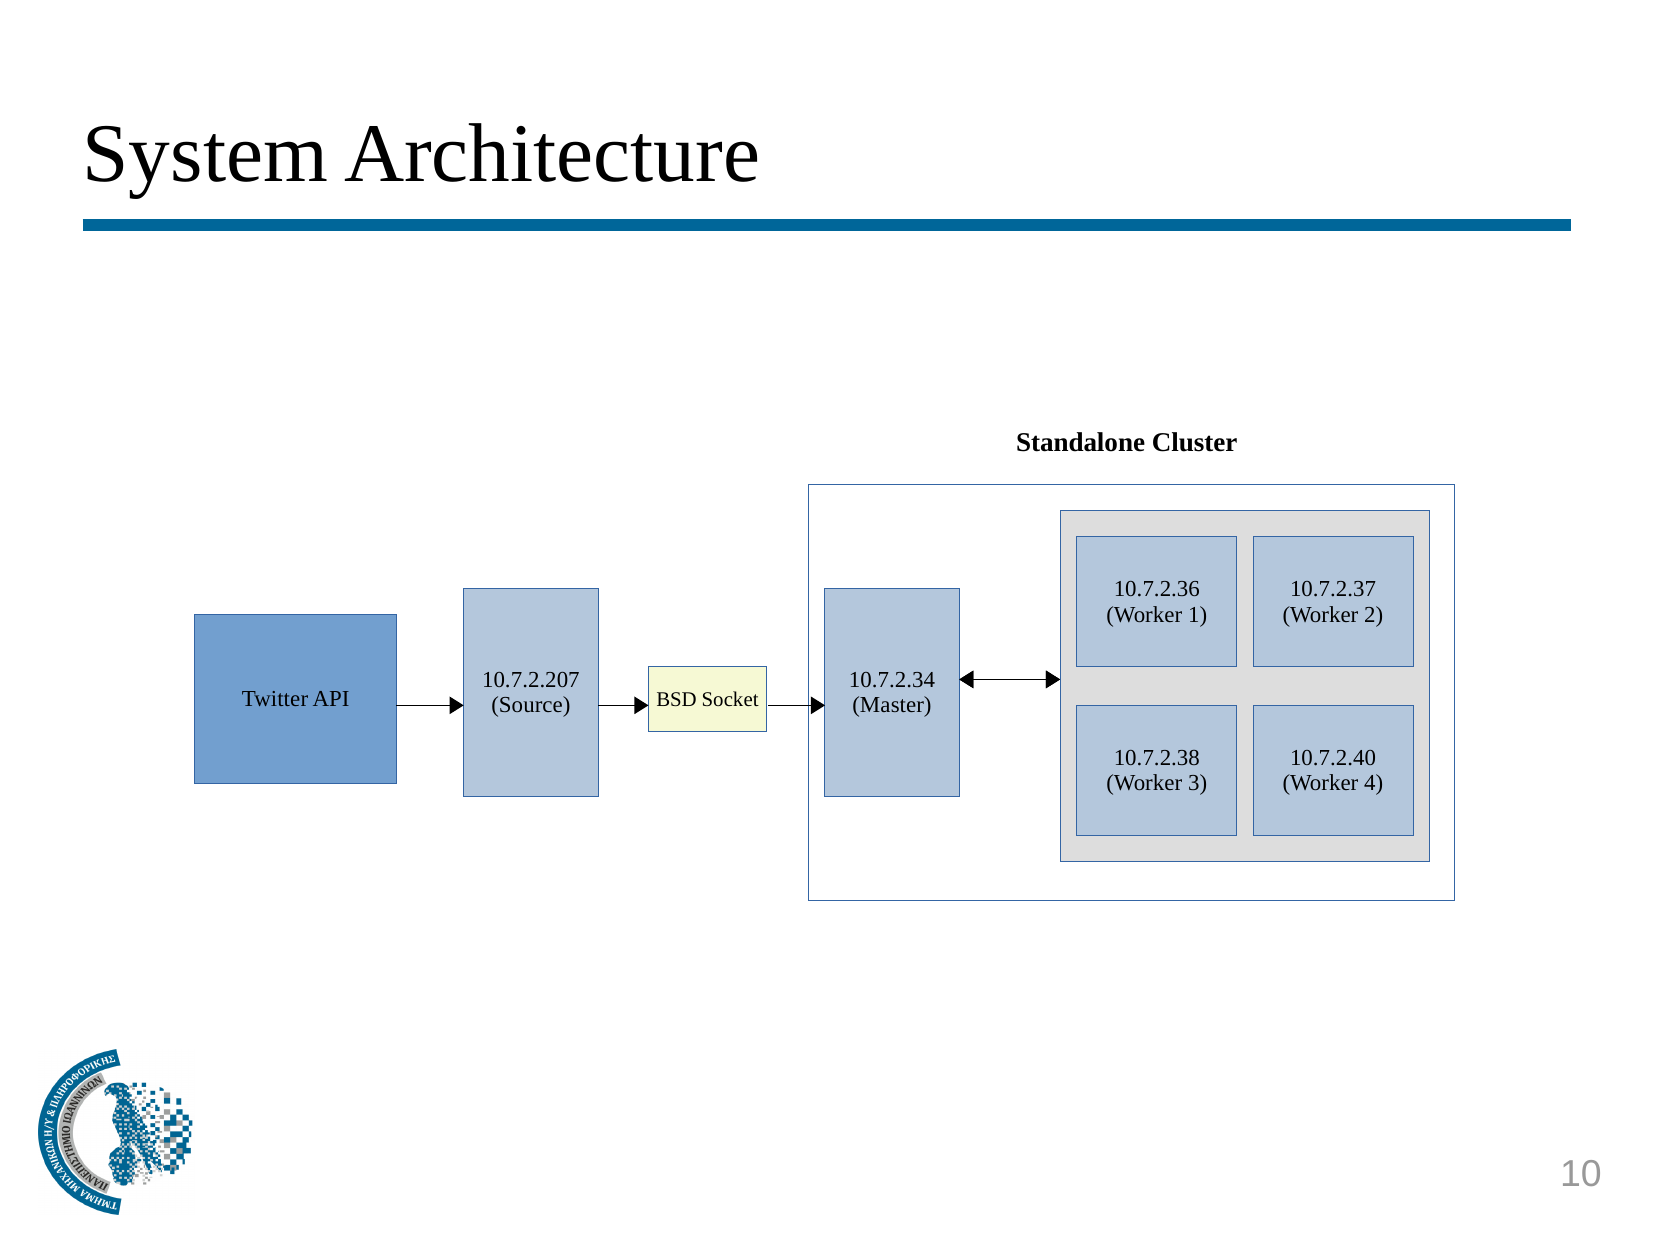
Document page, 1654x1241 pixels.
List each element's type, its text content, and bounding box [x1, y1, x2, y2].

picture [58, 1049, 195, 1215]
picture [38, 1049, 110, 1119]
text_box 10 [1545, 1144, 1621, 1216]
text_box 10.7.2.37 (Worker 2) [1253, 536, 1414, 667]
text_box [808, 484, 1455, 901]
text_box Twitter API [194, 614, 397, 784]
picture [38, 1145, 110, 1215]
text_box 10.7.2.36 (Worker 1) [1076, 536, 1237, 667]
text_box 10.7.2.38 (Worker 3) [1076, 705, 1237, 836]
title System Architecture [82, 49, 1571, 219]
text_box 10.7.2.34 (Master) [824, 588, 960, 797]
text_box BSD Socket [648, 666, 767, 732]
text_box Standalone Cluster [1001, 420, 1313, 500]
text_box 10.7.2.207 (Source) [463, 588, 599, 797]
text_box 10.7.2.40 (Worker 4) [1253, 705, 1414, 836]
title System Architecture [82, 220, 1571, 257]
